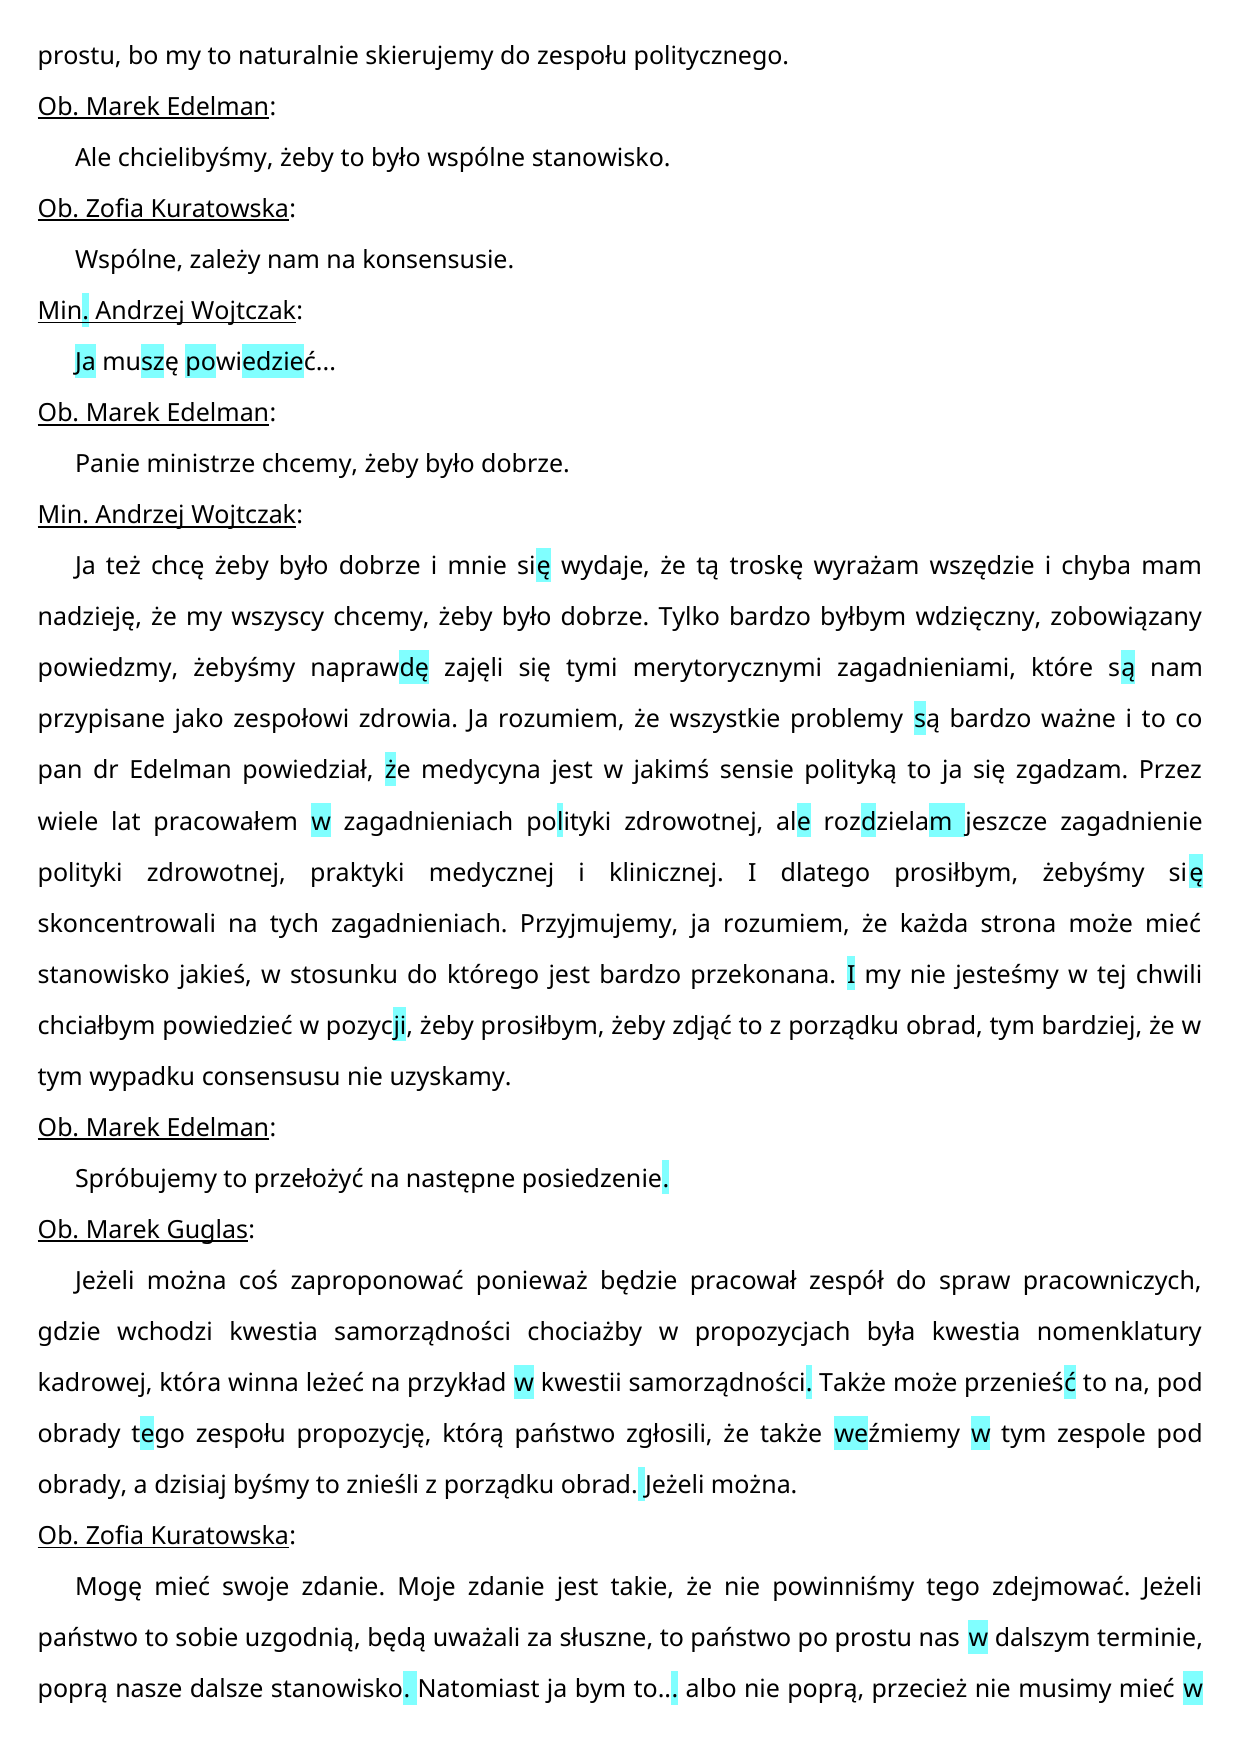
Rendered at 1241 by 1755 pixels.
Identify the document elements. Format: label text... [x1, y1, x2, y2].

text Min. Andrzej Wojtczak: [37, 293, 1203, 327]
text Ja muszę powiedzieć... [37, 344, 1203, 378]
text Ja też chcę żeby było dobrze i mnie się wydaje, że tą troskę wyrażam wszędzie i chyba mam nadzieję, że my wszyscy chcemy, żeby było dobrze. Tylko bardzo byłbym wdzięczny, zobowiązany powiedzmy, żebyśmy naprawdę zajęli się tymi merytorycznymi zagadnieniami, które są nam przypisane jako zespołowi zdrowia. Ja rozumiem, że wszystkie problemy są bardzo ważne i to co pan dr Edelman powiedział, że medycyna jest w jakimś sensie polityką to ja się zgadzam. Przez wiele lat pracowałem w zagadnieniach polityki zdrowotnej, ale rozdzielam jeszcze zagadnienie polityki zdrowotnej, praktyki medycznej i klinicznej. I dlatego prosiłbym, żebyśmy się skoncentrowali na tych zagadnieniach. Przyjmujemy, ja rozumiem, że każda strona może mieć stanowisko jakieś, w stosunku do którego jest bardzo przekonana. I my nie jesteśmy w tej chwili chciałbym powiedzieć w pozycji, żeby prosiłbym, żeby zdjąć to z porządku obrad, tym bardziej, że w tym wypadku consensusu nie uzyskamy. [37, 548, 1203, 1092]
text Ob. Zofia Kuratowska: [37, 191, 1203, 225]
text Ob. Marek Edelman: [37, 1109, 1203, 1143]
text Ale chcielibyśmy, żeby to było wspólne stanowisko. [37, 139, 1203, 174]
text Ob. Marek Edelman: [37, 88, 1203, 123]
text prostu, bo my to naturalnie skierujemy do zespołu politycznego. [37, 37, 1203, 72]
text Ob. Zofia Kuratowska: [37, 1518, 1203, 1552]
text Ob. Marek Guglas: [37, 1211, 1203, 1246]
text Wspólne, zależy nam na konsensusie. [37, 242, 1203, 276]
text Mogę mieć swoje zdanie. Moje zdanie jest takie, że nie powinniśmy tego zdejmować. Jeżeli państwo to sobie uzgodnią, będą uważali za słuszne, to państwo po prostu nas w dalszym terminie, poprą nasze dalsze stanowisko. Natomiast ja bym to... albo nie poprą, przecież nie musimy mieć w [37, 1569, 1203, 1705]
text Ob. Marek Edelman: [37, 395, 1203, 429]
text Panie ministrze chcemy, żeby było dobrze. [37, 446, 1203, 480]
text Min. Andrzej Wojtczak: [37, 497, 1203, 531]
text Jeżeli można coś zaproponować ponieważ będzie pracował zespół do spraw pracowniczych, gdzie wchodzi kwestia samorządności chociażby w propozycjach była kwestia nomenklatury kadrowej, która winna leżeć na przykład w kwestii samorządności. Także może przenieść to na, pod obrady tego zespołu propozycję, którą państwo zgłosili, że także weźmiemy w tym zespole pod obrady, a dzisiaj byśmy to znieśli z porządku obrad. Jeżeli można. [37, 1262, 1203, 1501]
text Spróbujemy to przełożyć na następne posiedzenie. [37, 1160, 1203, 1194]
